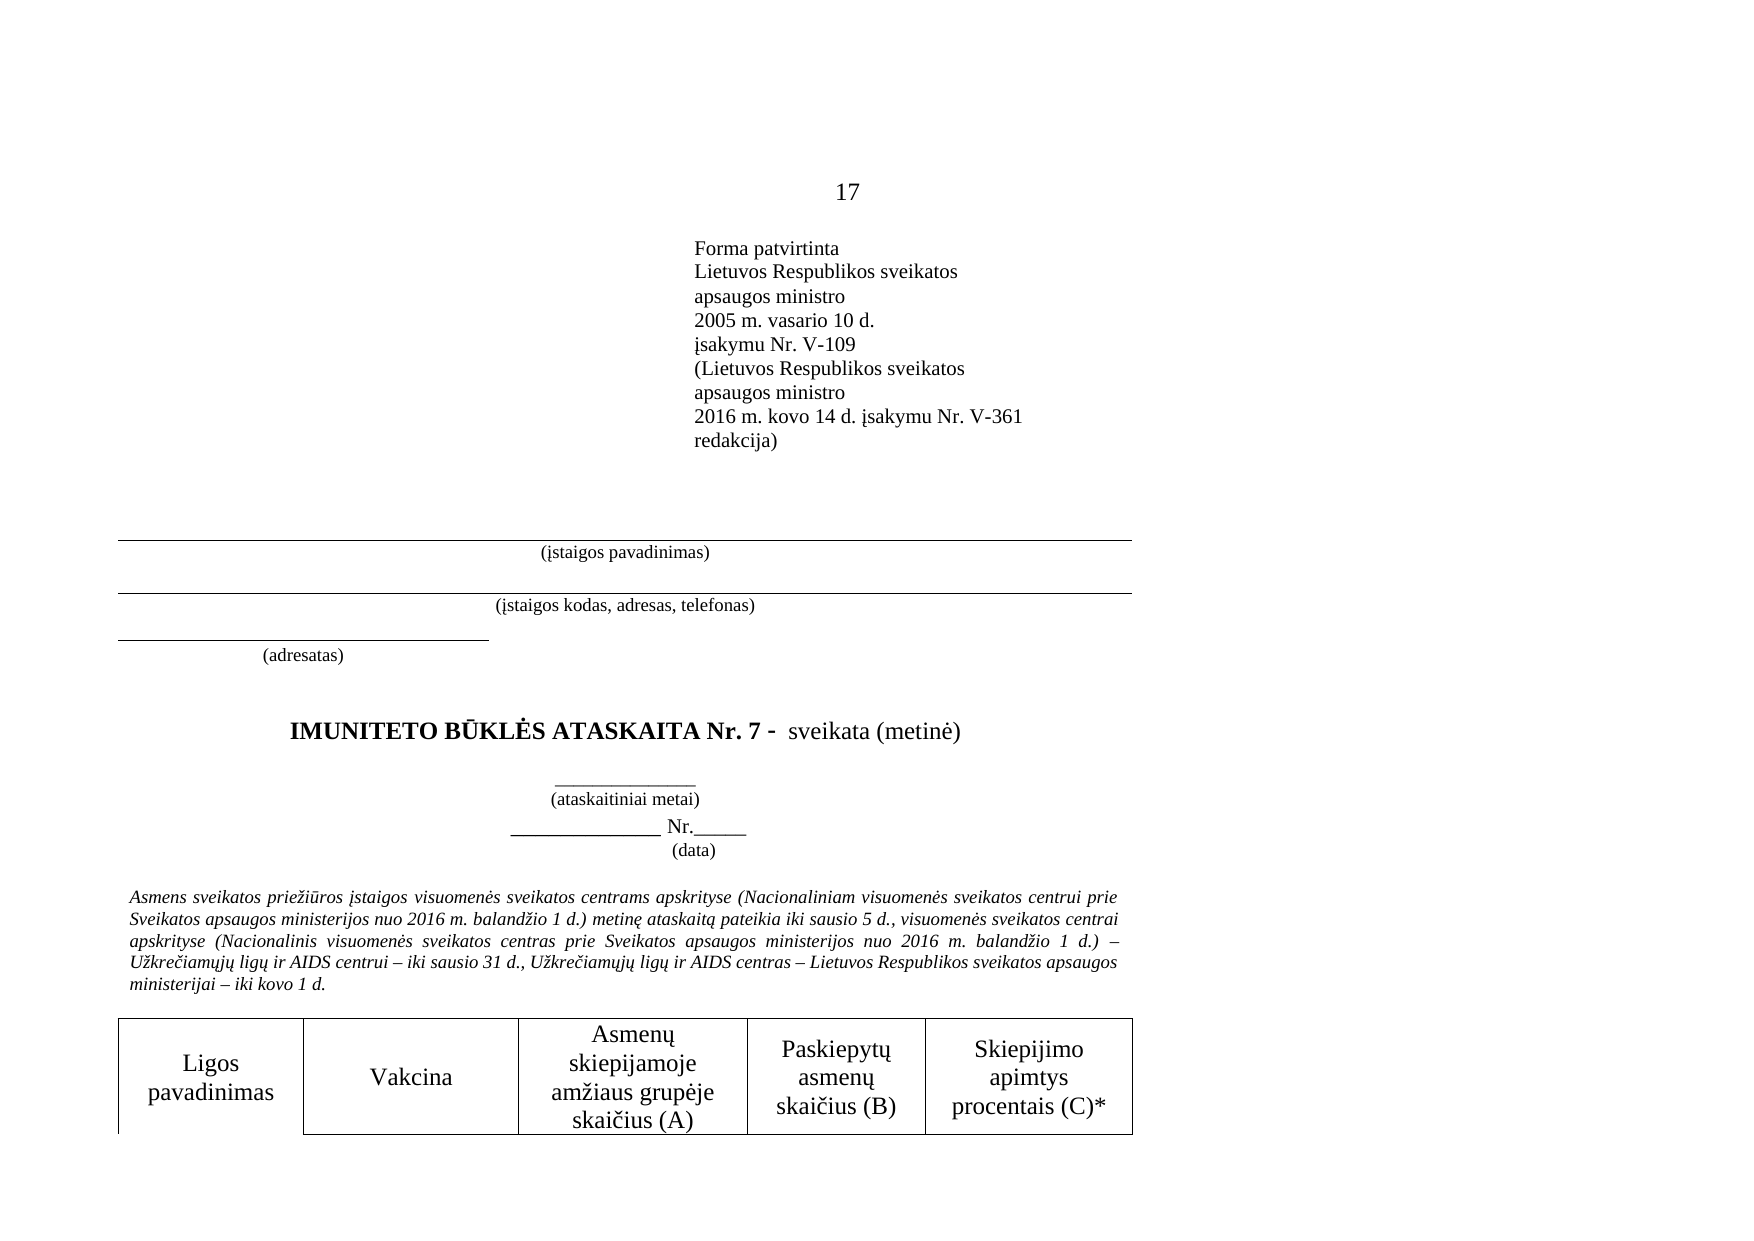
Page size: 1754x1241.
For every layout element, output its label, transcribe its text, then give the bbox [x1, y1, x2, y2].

table_cell (adresatas) [118, 641, 488, 665]
table_cell (įstaigos pavadinimas) [118, 541, 1132, 562]
table_cell Asmenų skiepijamoje amžiaus grupėje skaičius (A) [519, 1019, 747, 1134]
text apsaugos ministro [118, 283, 1577, 308]
table_cell (įstaigos kodas, adresas, telefonas) [118, 594, 1132, 616]
table_cell Paskiepytų asmenų skaičius (B) [748, 1019, 925, 1134]
text Lietuvos Respublikos sveikatos [118, 259, 1577, 283]
text įsakymu Nr. V-109 [118, 332, 1577, 356]
table_header [118, 452, 1132, 539]
table_cell [118, 994, 1132, 1018]
text apsaugos ministro [118, 380, 1577, 404]
table_cell [118, 665, 488, 690]
text (Lietuvos Respublikos sveikatos [118, 356, 1577, 380]
text 2005 m. vasario 10 d. [118, 308, 1577, 332]
table_cell [118, 562, 1132, 593]
table_cell Asmens sveikatos priežiūros įstaigos visuomenės sveikatos centrams apskrityse (Nacionaliniam visuomenės sveikatos centrui prie Sveikatos apsaugos ministerijos nuo 2016 m. balandžio 1 d.) metinę ataskaitą pateikia iki sausio 5 d., visuomenės sveikatos centrai apskrityse (Nacionalinis visuomenės sveikatos centras prie Sveikatos apsaugos ministerijos nuo 2016 m. balandžio 1 d.) – Užkrečiamųjų ligų ir AIDS centrui – iki sausio 31 d., Užkrečiamųjų ligų ir AIDS centras – Lietuvos Respublikos sveikatos apsaugos ministerijai – iki kovo 1 d. [118, 886, 1132, 994]
text 2016 m. kovo 14 d. įsakymu Nr. V-361 [118, 404, 1577, 428]
text redakcija) [118, 428, 1577, 452]
table_cell _______________ (ataskaitiniai metai) ____________ Nr._____ (data) [118, 745, 1132, 886]
table_cell IMUNITETO BŪKLĖS ATASKAITA Nr. 7 sveikata (metinė) [118, 690, 1132, 745]
table_cell [489, 616, 1132, 690]
table_cell Skiepijimo apimtys procentais (C)* [926, 1019, 1132, 1134]
text Forma patvirtinta [118, 235, 1577, 259]
table_cell [118, 616, 488, 640]
table_cell Ligos pavadinimas [119, 1019, 303, 1134]
table_cell Vakcina [304, 1019, 518, 1134]
